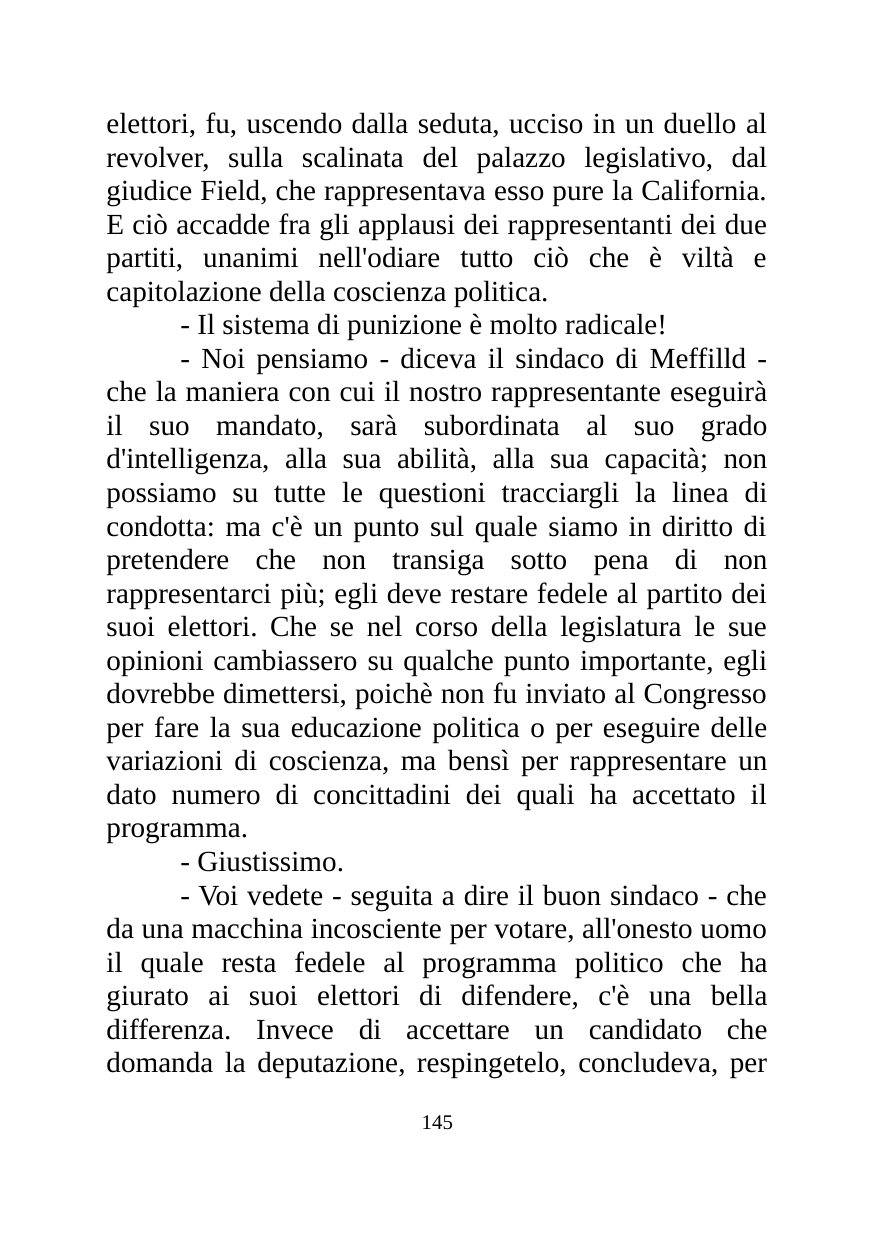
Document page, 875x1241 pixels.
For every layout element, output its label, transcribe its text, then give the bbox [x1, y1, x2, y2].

text - Noi pensiamo - diceva il sindaco di Meffilld - che la maniera con cui il nostro rappresentante eseguirà il suo mandato, sarà subordinata al suo grado d'intelligenza, alla sua abilità, alla sua capacità; non possiamo su tutte le questioni tracciargli la linea di condotta: ma c'è un punto sul quale siamo in diritto di pretendere che non transiga sotto pena di non rappresentarci più; egli deve restare fedele al partito dei suoi elettori. Che se nel corso della legislatura le sue opinioni cambiassero su qualche punto importante, egli dovrebbe dimettersi, poichè non fu inviato al Congresso per fare la sua educazione politica o per eseguire delle variazioni di coscienza, ma bensì per rappresentare un dato numero di concittadini dei quali ha accettato il programma. [106, 341, 768, 844]
text - Giustissimo. [106, 844, 768, 878]
text elettori, fu, uscendo dalla seduta, ucciso in un duello al revolver, sulla scalinata del palazzo legislativo, dal giudice Field, che rappresentava esso pure la California. E ciò accadde fra gli applausi dei rappresentanti dei due partiti, unanimi nell'odiare tutto ciò che è viltà e capitolazione della coscienza politica. [106, 106, 768, 307]
text - Voi vedete - seguita a dire il buon sindaco - che da una macchina incosciente per votare, all'onesto uomo il quale resta fedele al programma politico che ha giurato ai suoi elettori di difendere, c'è una bella differenza. Invece di accettare un candidato che domanda la deputazione, respingetelo, concludeva, per [106, 878, 768, 1079]
text - Il sistema di punizione è molto radicale! [106, 307, 768, 341]
